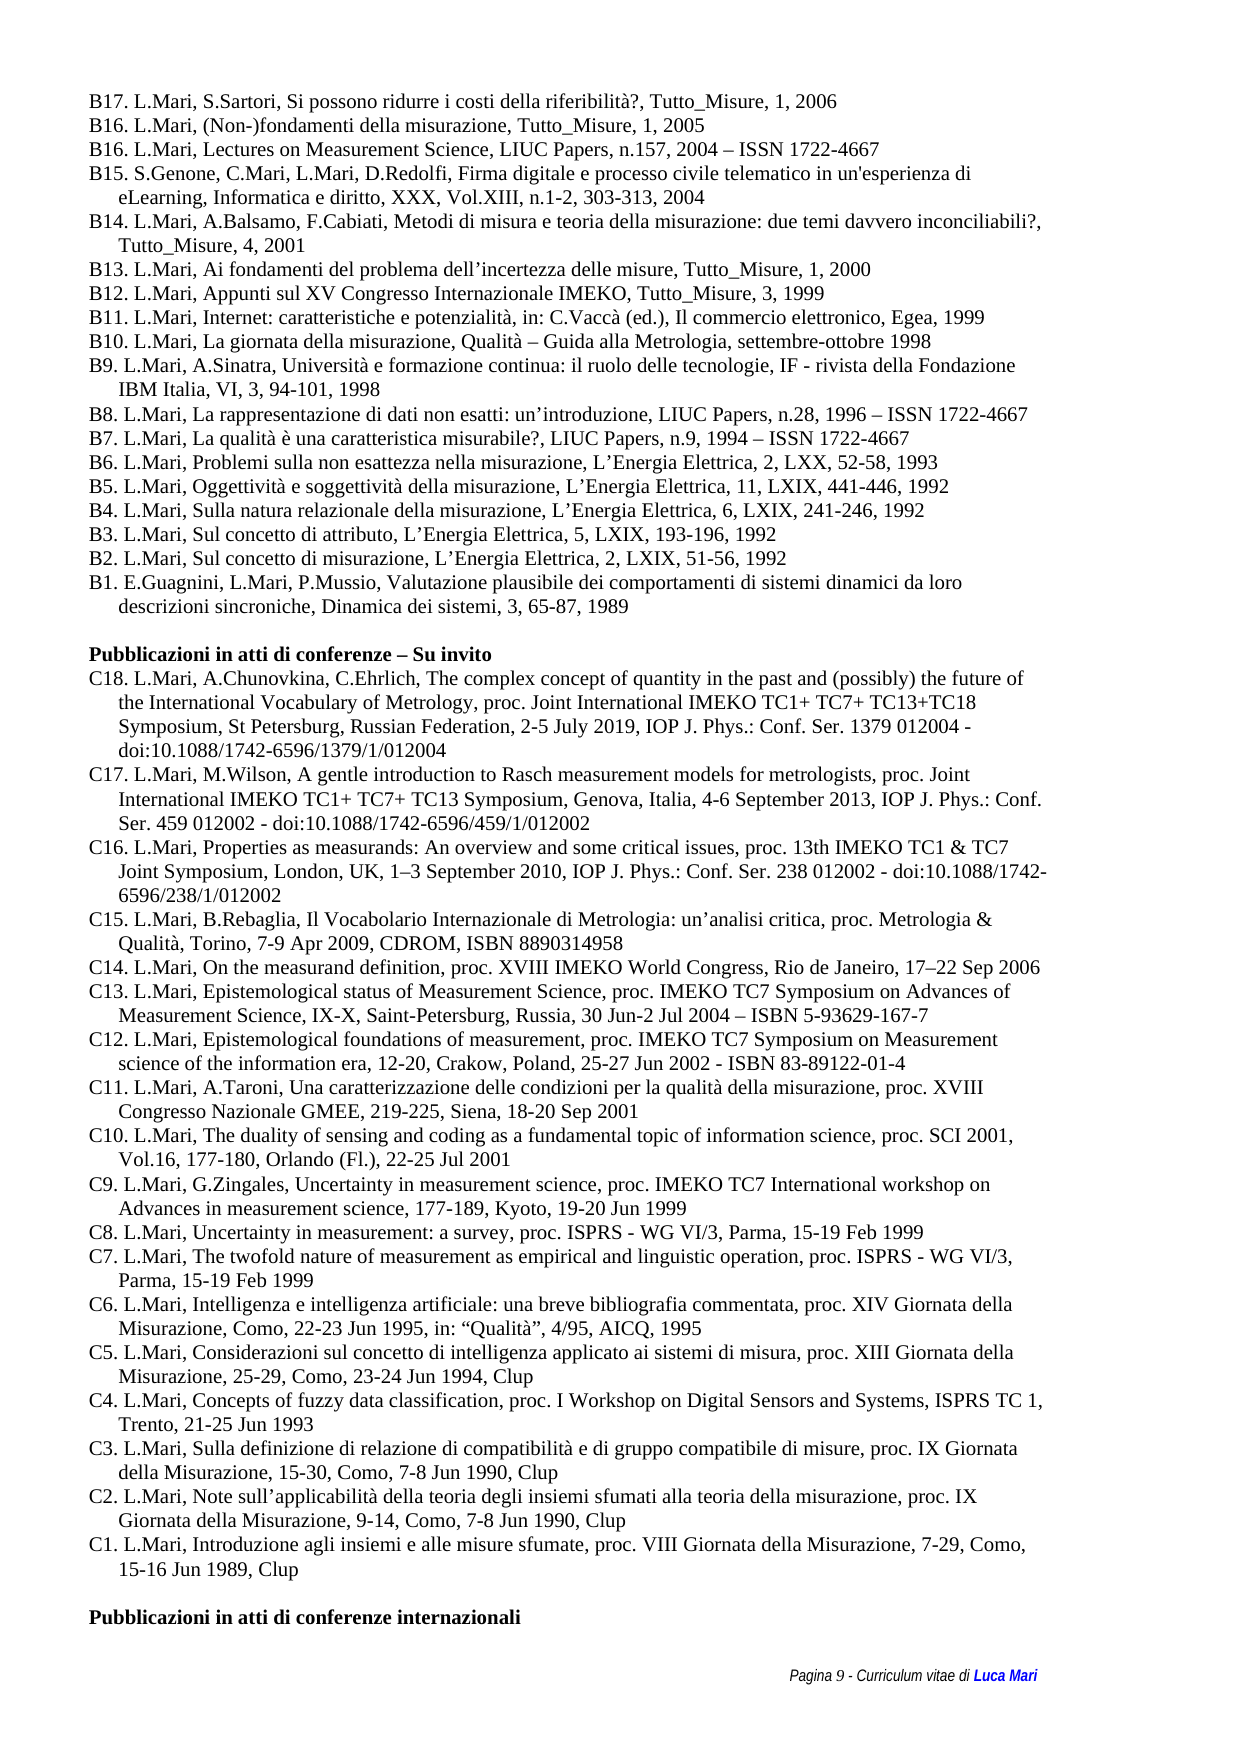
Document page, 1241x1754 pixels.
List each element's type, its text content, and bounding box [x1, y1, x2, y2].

text B16. L.Mari, (Non-)fondamenti della misurazione, Tutto_Misure, 1, 2005 [89, 113, 1053, 137]
text C17. L.Mari, M.Wilson, A gentle introduction to Rasch measurement models for metrologists, proc. Joint International IMEKO TC1+ TC7+ TC13 Symposium, Genova, Italia, 4-6 September 2013, IOP J. Phys.: Conf. Ser. 459 012002 - doi:10.1088/1742-6596/459/1/012002 [89, 762, 1053, 834]
text C11. L.Mari, A.Taroni, Una caratterizzazione delle condizioni per la qualità della misurazione, proc. XVIII Congresso Nazionale GMEE, 219-225, Siena, 18-20 Sep 2001 [89, 1075, 1053, 1123]
text B13. L.Mari, Ai fondamenti del problema dell’incertezza delle misure, Tutto_Misure, 1, 2000 [89, 257, 1053, 281]
text B14. L.Mari, A.Balsamo, F.Cabiati, Metodi di misura e teoria della misurazione: due temi davvero inconciliabili?, Tutto_Misure, 4, 2001 [89, 209, 1053, 257]
text C14. L.Mari, On the measurand definition, proc. XVIII IMEKO World Congress, Rio de Janeiro, 17–22 Sep 2006 [89, 955, 1053, 979]
text C15. L.Mari, B.Rebaglia, Il Vocabolario Internazionale di Metrologia: un’analisi critica, proc. Metrologia & Qualità, Torino, 7-9 Apr 2009, CDROM, ISBN 8890314958 [89, 907, 1053, 955]
text C13. L.Mari, Epistemological status of Measurement Science, proc. IMEKO TC7 Symposium on Advances of Measurement Science, IX-X, Saint-Petersburg, Russia, 30 Jun-2 Jul 2004 – ISBN 5-93629-167-7 [89, 979, 1053, 1027]
text C7. L.Mari, The twofold nature of measurement as empirical and linguistic operation, proc. ISPRS - WG VI/3, Parma, 15-19 Feb 1999 [89, 1244, 1053, 1292]
text C3. L.Mari, Sulla definizione di relazione di compatibilità e di gruppo compatibile di misure, proc. IX Giornata della Misurazione, 15-30, Como, 7-8 Jun 1990, Clup [89, 1436, 1053, 1484]
text C12. L.Mari, Epistemological foundations of measurement, proc. IMEKO TC7 Symposium on Measurement science of the information era, 12-20, Crakow, Poland, 25-27 Jun 2002 - ISBN 83-89122-01-4 [89, 1027, 1053, 1075]
text C4. L.Mari, Concepts of fuzzy data classification, proc. I Workshop on Digital Sensors and Systems, ISPRS TC 1, Trento, 21-25 Jun 1993 [89, 1388, 1053, 1436]
text B1. E.Guagnini, L.Mari, P.Mussio, Valutazione plausibile dei comportamenti di sistemi dinamici da loro descrizioni sincroniche, Dinamica dei sistemi, 3, 65-87, 1989 [89, 570, 1053, 618]
text C10. L.Mari, The duality of sensing and coding as a fundamental topic of information science, proc. SCI 2001, Vol.16, 177-180, Orlando (Fl.), 22-25 Jul 2001 [89, 1123, 1053, 1171]
text B11. L.Mari, Internet: caratteristiche e potenzialità, in: C.Vaccà (ed.), Il commercio elettronico, Egea, 1999 [89, 305, 1053, 329]
text B2. L.Mari, Sul concetto di misurazione, L’Energia Elettrica, 2, LXIX, 51-56, 1992 [89, 546, 1053, 570]
text C18. L.Mari, A.Chunovkina, C.Ehrlich, The complex concept of quantity in the past and (possibly) the future of the International Vocabulary of Metrology, proc. Joint International IMEKO TC1+ TC7+ TC13+TC18 Symposium, St Petersburg, Russian Federation, 2-5 July 2019, IOP J. Phys.: Conf. Ser. 1379 012004 - doi:10.1088/1742-6596/1379/1/012004 [89, 666, 1053, 762]
text C6. L.Mari, Intelligenza e intelligenza artificiale: una breve bibliografia commentata, proc. XIV Giornata della Misurazione, Como, 22-23 Jun 1995, in: “Qualità”, 4/95, AICQ, 1995 [89, 1292, 1053, 1340]
text C5. L.Mari, Considerazioni sul concetto di intelligenza applicato ai sistemi di misura, proc. XIII Giornata della Misurazione, 25-29, Como, 23-24 Jun 1994, Clup [89, 1340, 1053, 1388]
text B10. L.Mari, La giornata della misurazione, Qualità – Guida alla Metrologia, settembre-ottobre 1998 [89, 329, 1053, 353]
text B6. L.Mari, Problemi sulla non esattezza nella misurazione, L’Energia Elettrica, 2, LXX, 52-58, 1993 [89, 449, 1053, 474]
text B3. L.Mari, Sul concetto di attributo, L’Energia Elettrica, 5, LXIX, 193-196, 1992 [89, 522, 1053, 546]
text B17. L.Mari, S.Sartori, Si possono ridurre i costi della riferibilità?, Tutto_Misure, 1, 2006 [89, 89, 1053, 113]
text C9. L.Mari, G.Zingales, Uncertainty in measurement science, proc. IMEKO TC7 International workshop on Advances in measurement science, 177-189, Kyoto, 19-20 Jun 1999 [89, 1171, 1053, 1219]
text B15. S.Genone, C.Mari, L.Mari, D.Redolfi, Firma digitale e processo civile telematico in un'esperienza di eLearning, Informatica e diritto, XXX, Vol.XIII, n.1-2, 303-313, 2004 [89, 161, 1053, 209]
text Pubblicazioni in atti di conferenze internazionali [89, 1604, 1053, 1629]
text B8. L.Mari, La rappresentazione di dati non esatti: un’introduzione, LIUC Papers, n.28, 1996 – ISSN 1722-4667 [89, 401, 1053, 426]
text B4. L.Mari, Sulla natura relazionale della misurazione, L’Energia Elettrica, 6, LXIX, 241-246, 1992 [89, 498, 1053, 522]
text B12. L.Mari, Appunti sul XV Congresso Internazionale IMEKO, Tutto_Misure, 3, 1999 [89, 281, 1053, 305]
text C16. L.Mari, Properties as measurands: An overview and some critical issues, proc. 13th IMEKO TC1 & TC7 Joint Symposium, London, UK, 1–3 September 2010, IOP J. Phys.: Conf. Ser. 238 012002 - doi:10.1088/1742-6596/238/1/012002 [89, 834, 1053, 907]
text B16. L.Mari, Lectures on Measurement Science, LIUC Papers, n.157, 2004 – ISSN 1722-4667 [89, 137, 1053, 161]
text C8. L.Mari, Uncertainty in measurement: a survey, proc. ISPRS - WG VI/3, Parma, 15-19 Feb 1999 [89, 1219, 1053, 1244]
text B5. L.Mari, Oggettività e soggettività della misurazione, L’Energia Elettrica, 11, LXIX, 441-446, 1992 [89, 474, 1053, 498]
text Pubblicazioni in atti di conferenze – Su invito [89, 642, 1053, 666]
text C1. L.Mari, Introduzione agli insiemi e alle misure sfumate, proc. VIII Giornata della Misurazione, 7-29, Como, 15-16 Jun 1989, Clup [89, 1532, 1053, 1581]
text C2. L.Mari, Note sull’applicabilità della teoria degli insiemi sfumati alla teoria della misurazione, proc. IX Giornata della Misurazione, 9-14, Como, 7-8 Jun 1990, Clup [89, 1484, 1053, 1532]
text B9. L.Mari, A.Sinatra, Università e formazione continua: il ruolo delle tecnologie, IF - rivista della Fondazione IBM Italia, VI, 3, 94-101, 1998 [89, 353, 1053, 401]
text B7. L.Mari, La qualità è una caratteristica misurabile?, LIUC Papers, n.9, 1994 – ISSN 1722-4667 [89, 426, 1053, 449]
